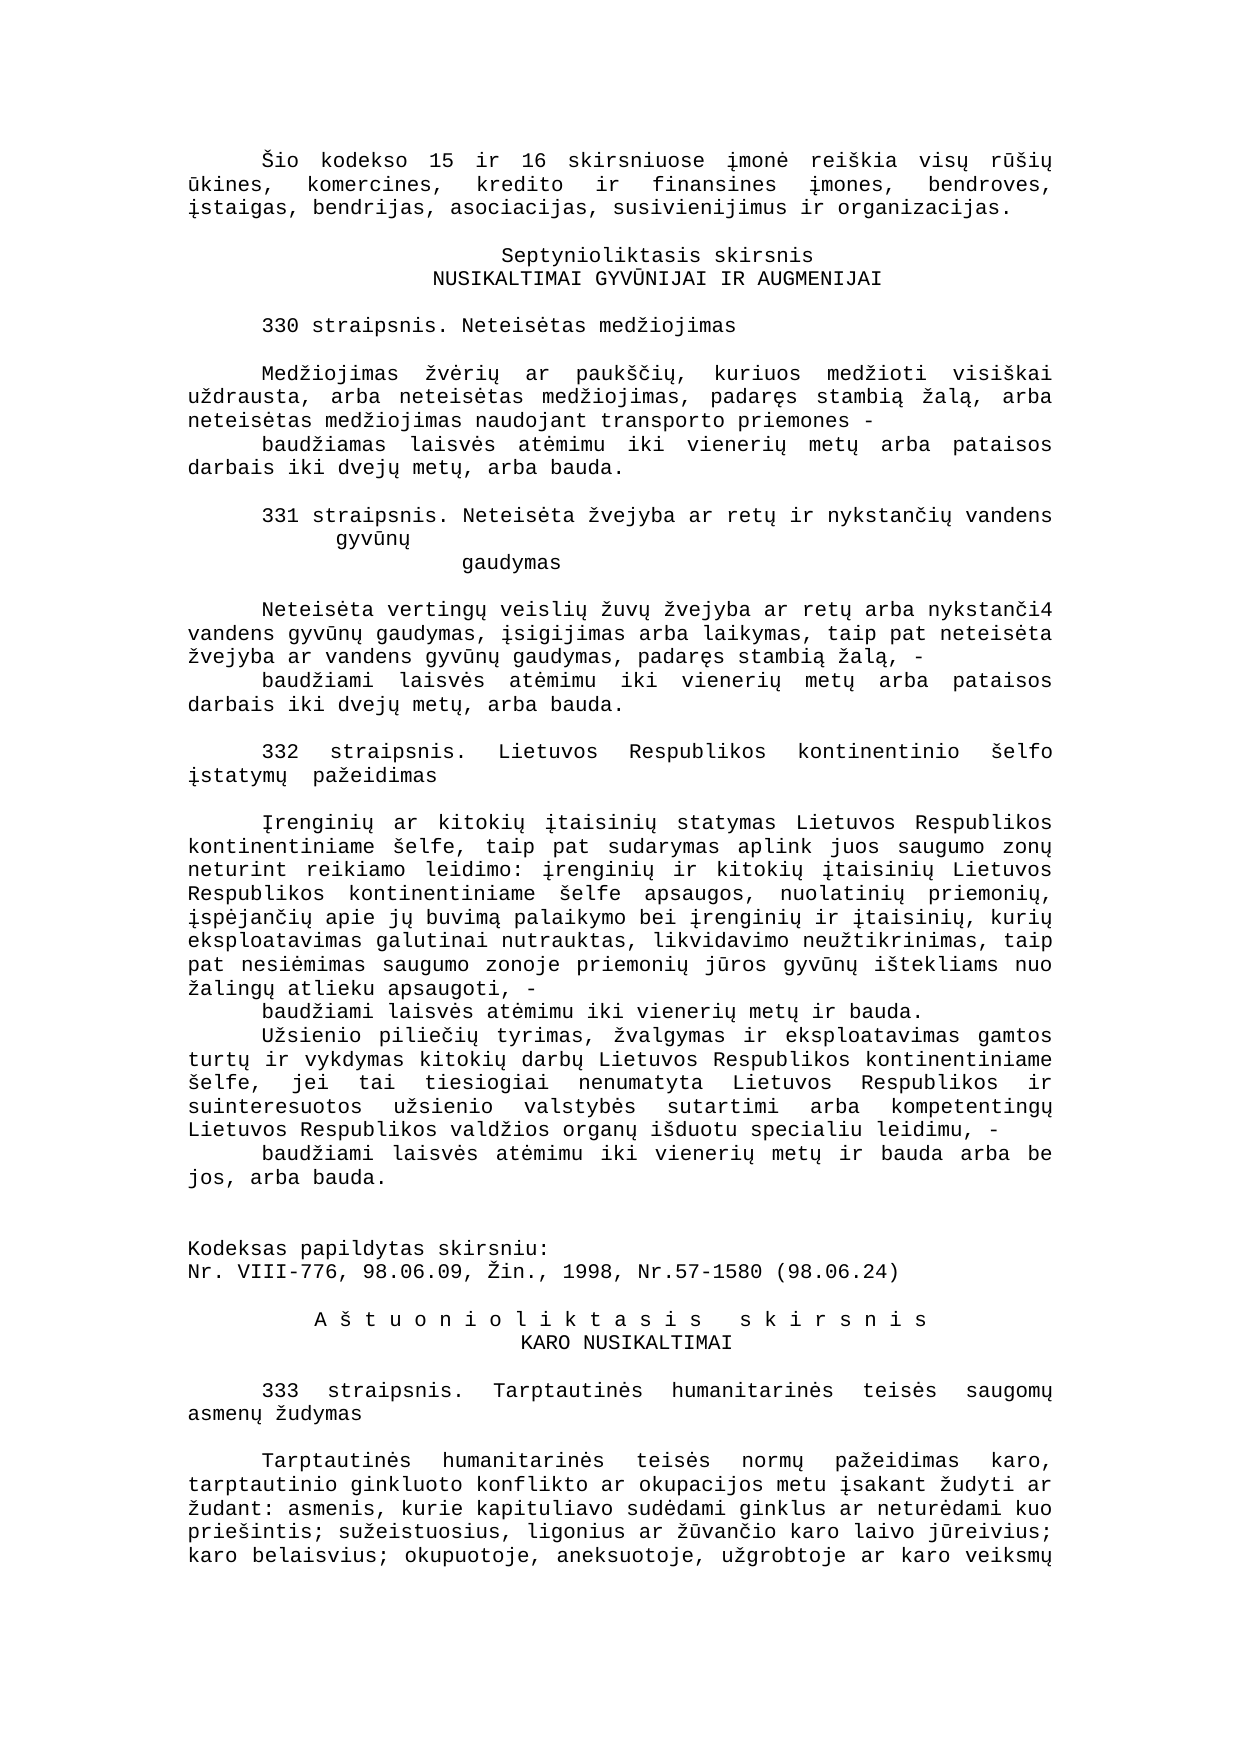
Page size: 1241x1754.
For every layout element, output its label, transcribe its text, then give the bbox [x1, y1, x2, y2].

text baudžiami laisvės atėmimu iki vienerių metų arba pataisos darbais iki dvejų metų, arba bauda. [187, 670, 1053, 717]
text Septynioliktasis skirsnis [187, 244, 1053, 268]
text Karo nusikaltimai [187, 1332, 1053, 1356]
text Neteisėta vertingų veislių žuvų žvejyba ar retų arba nykstanči4 vandens gyvūnų gaudymas, įsigijimas arba laikymas, taip pat neteisėta žvejyba ar vandens gyvūnų gaudymas, padaręs stambią žalą, - [187, 599, 1053, 670]
text baudžiamas laisvės atėmimu iki vienerių metų arba pataisos darbais iki dvejų metų, arba bauda. [187, 434, 1053, 481]
text NUSIKALTIMAI GYVŪNIJAI IR AUGMENIJAI [187, 268, 1053, 292]
text Užsienio piliečių tyrimas, žvalgymas ir eksploatavimas gamtos turtų ir vykdymas kitokių darbų Lietuvos Respublikos kontinentiniame šelfe, jei tai tiesiogiai nenumatyta Lietuvos Respublikos ir suinteresuotos užsienio valstybės sutartimi arba kompetentingų Lietuvos Respublikos valdžios organų išduotu specialiu leidimu, - [187, 1025, 1053, 1143]
text A š t u o n i o l i k t a s i s s k i r s n i s [187, 1309, 1053, 1332]
text Kodeksas papildytas skirsniu: [187, 1238, 1053, 1261]
text 330 straipsnis. Neteisėtas medžiojimas [206, 316, 1053, 339]
text Medžiojimas žvėrių ar paukščių, kuriuos medžioti visiškai uždrausta, arba neteisėtas medžiojimas, padaręs stambią žalą, arba neteisėtas medžiojimas naudojant transporto priemones - [187, 363, 1053, 434]
text 333 straipsnis. Tarptautinės humanitarinės teisės saugomų asmenų žudymas [187, 1379, 1053, 1427]
text Įrenginių ar kitokių įtaisinių statymas Lietuvos Respublikos kontinentiniame šelfe, taip pat sudarymas aplink juos saugumo zonų neturint reikiamo leidimo: įrenginių ir kitokių įtaisinių Lietuvos Respublikos kontinentiniame šelfe apsaugos, nuolatinių priemonių, įspėjančių apie jų buvimą palaikymo bei įrenginių ir įtaisinių, kurių eksploatavimas galutinai nutrauktas, likvidavimo neužtikrinimas, taip pat nesiėmimas saugumo zonoje priemonių jūros gyvūnų ištekliams nuo žalingų atlieku apsaugoti, - [187, 812, 1053, 1001]
text 332 straipsnis. Lietuvos Respublikos kontinentinio šelfo įstatymų pažeidimas [187, 741, 1053, 788]
text baudžiami laisvės atėmimu iki vienerių metų ir bauda. [187, 1001, 1053, 1025]
text 331 straipsnis. Neteisėta žvejyba ar retų ir nykstančių vandens gyvūnų [261, 505, 1053, 552]
text gaudymas [261, 552, 1053, 576]
text Nr. VIII-776, 98.06.09, Žin., 1998, Nr.57-1580 (98.06.24) [187, 1261, 1053, 1285]
text Šio kodekso 15 ir 16 skirsniuose įmonė reiškia visų rūšių ūkines, komercines, kredito ir finansines įmones, bendroves, įstaigas, bendrijas, asociacijas, susivienijimus ir organizacijas. [187, 150, 1053, 221]
text baudžiami laisvės atėmimu iki vienerių metų ir bauda arba be jos, arba bauda. [187, 1143, 1053, 1190]
text Tarptautinės humanitarinės teisės normų pažeidimas karo, tarptautinio ginkluoto konflikto ar okupacijos metu įsakant žudyti ar žudant: asmenis, kurie kapituliavo sudėdami ginklus ar neturėdami kuo priešintis; sužeistuosius, ligonius ar žūvančio karo laivo jūreivius; karo belaisvius; okupuotoje, aneksuotoje, užgrobtoje ar karo veiksmų [187, 1451, 1053, 1569]
